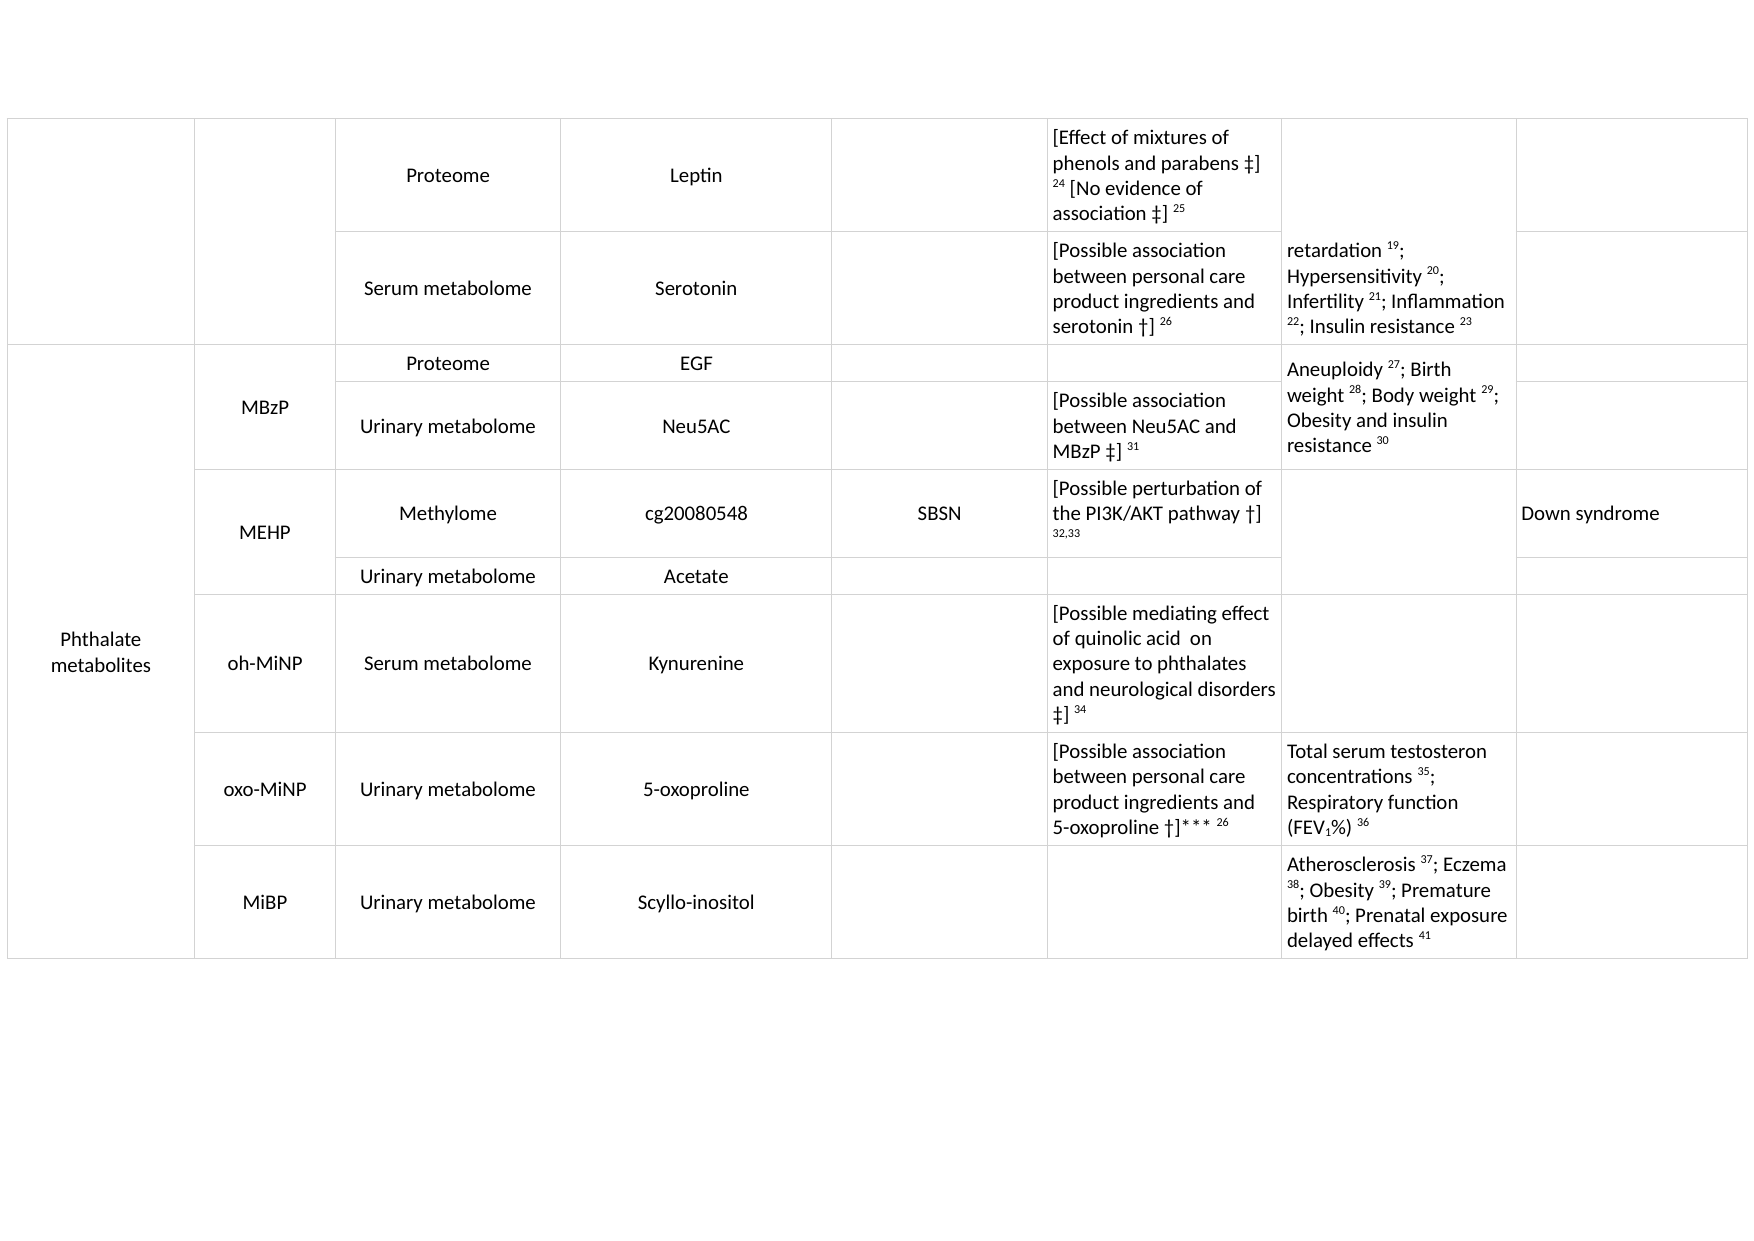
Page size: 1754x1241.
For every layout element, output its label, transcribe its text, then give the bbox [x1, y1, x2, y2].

table_cell 5-oxoproline [561, 733, 831, 845]
table_cell [Possible association between personal care product ingredients and serotonin †] 26 [1048, 232, 1281, 344]
table_cell [1517, 345, 1747, 381]
table_cell [1048, 846, 1281, 958]
table_cell Acetate [561, 558, 831, 593]
table_cell EGF [561, 345, 831, 381]
table_cell Down syndrome [1517, 470, 1747, 557]
table_cell Neu5AC [561, 382, 831, 469]
table_cell [Possible perturbation of the PI3K/AKT pathway †] 32,33 [1048, 470, 1281, 557]
table_cell Urinary metabolome [336, 733, 560, 845]
table_cell [1517, 846, 1747, 958]
table_cell [1517, 733, 1747, 845]
table_cell Proteome [336, 345, 560, 381]
table_cell Aneuploidy 27; Birth weight 28; Body weight 29; Obesity and insulin resistance 30 [1282, 345, 1516, 469]
table_cell [Possible association between Neu5AC and MBzP ‡] 31 [1048, 382, 1281, 469]
table_cell cg20080548 [561, 470, 831, 557]
table_cell [832, 232, 1047, 344]
table_cell [Effect of mixtures of phenols and parabens ‡] 24 [No evidence of association ‡] 25 [1048, 119, 1281, 231]
table_cell [832, 345, 1047, 381]
table_cell SBSN [832, 470, 1047, 557]
table_cell [1517, 382, 1747, 469]
table_cell Kynurenine [561, 595, 831, 732]
table_cell [1517, 595, 1747, 732]
table_cell oh-MiNP [195, 595, 335, 732]
table_cell Total serum testosteron concentrations 35; Respiratory function (FEV1%) 36 [1282, 733, 1516, 845]
table_cell Urinary metabolome [336, 558, 560, 593]
table_cell Leptin [561, 119, 831, 231]
table_cell MiBP [195, 846, 335, 958]
table_cell MBzP [195, 345, 335, 469]
table_cell Methylome [336, 470, 560, 557]
table_cell Serum metabolome [336, 232, 560, 344]
table_cell [Possible mediating effect of quinolic acid on exposure to phthalates and neurological disorders ‡] 34 [1048, 595, 1281, 732]
table_cell MEHP [195, 470, 335, 593]
table_cell Urinary metabolome [336, 382, 560, 469]
table_cell [1048, 558, 1281, 593]
table_cell Serotonin [561, 232, 831, 344]
table_cell [1282, 595, 1516, 732]
table_cell [1517, 232, 1747, 344]
table_cell Serum metabolome [336, 595, 560, 732]
table_cell [832, 119, 1047, 231]
table_cell [832, 595, 1047, 732]
table_cell [832, 846, 1047, 958]
table_cell Phthalate metabolites [8, 345, 194, 958]
table_cell [1517, 558, 1747, 593]
table_cell [832, 558, 1047, 593]
table_cell Atherosclerosis 37; Eczema 38; Obesity 39; Premature birth 40; Prenatal exposure delayed effects 41 [1282, 846, 1516, 958]
table_cell oxo-MiNP [195, 733, 335, 845]
table_cell Proteome [336, 119, 560, 231]
table_cell [832, 733, 1047, 845]
table_cell [1517, 119, 1747, 231]
table_cell [1282, 470, 1516, 593]
table_cell Scyllo-inositol [561, 846, 831, 958]
table_cell [1048, 345, 1281, 381]
table_cell Urinary metabolome [336, 846, 560, 958]
table_cell [Possible association between personal care product ingredients and 5-oxoproline †]*** 26 [1048, 733, 1281, 845]
table_cell [832, 382, 1047, 469]
